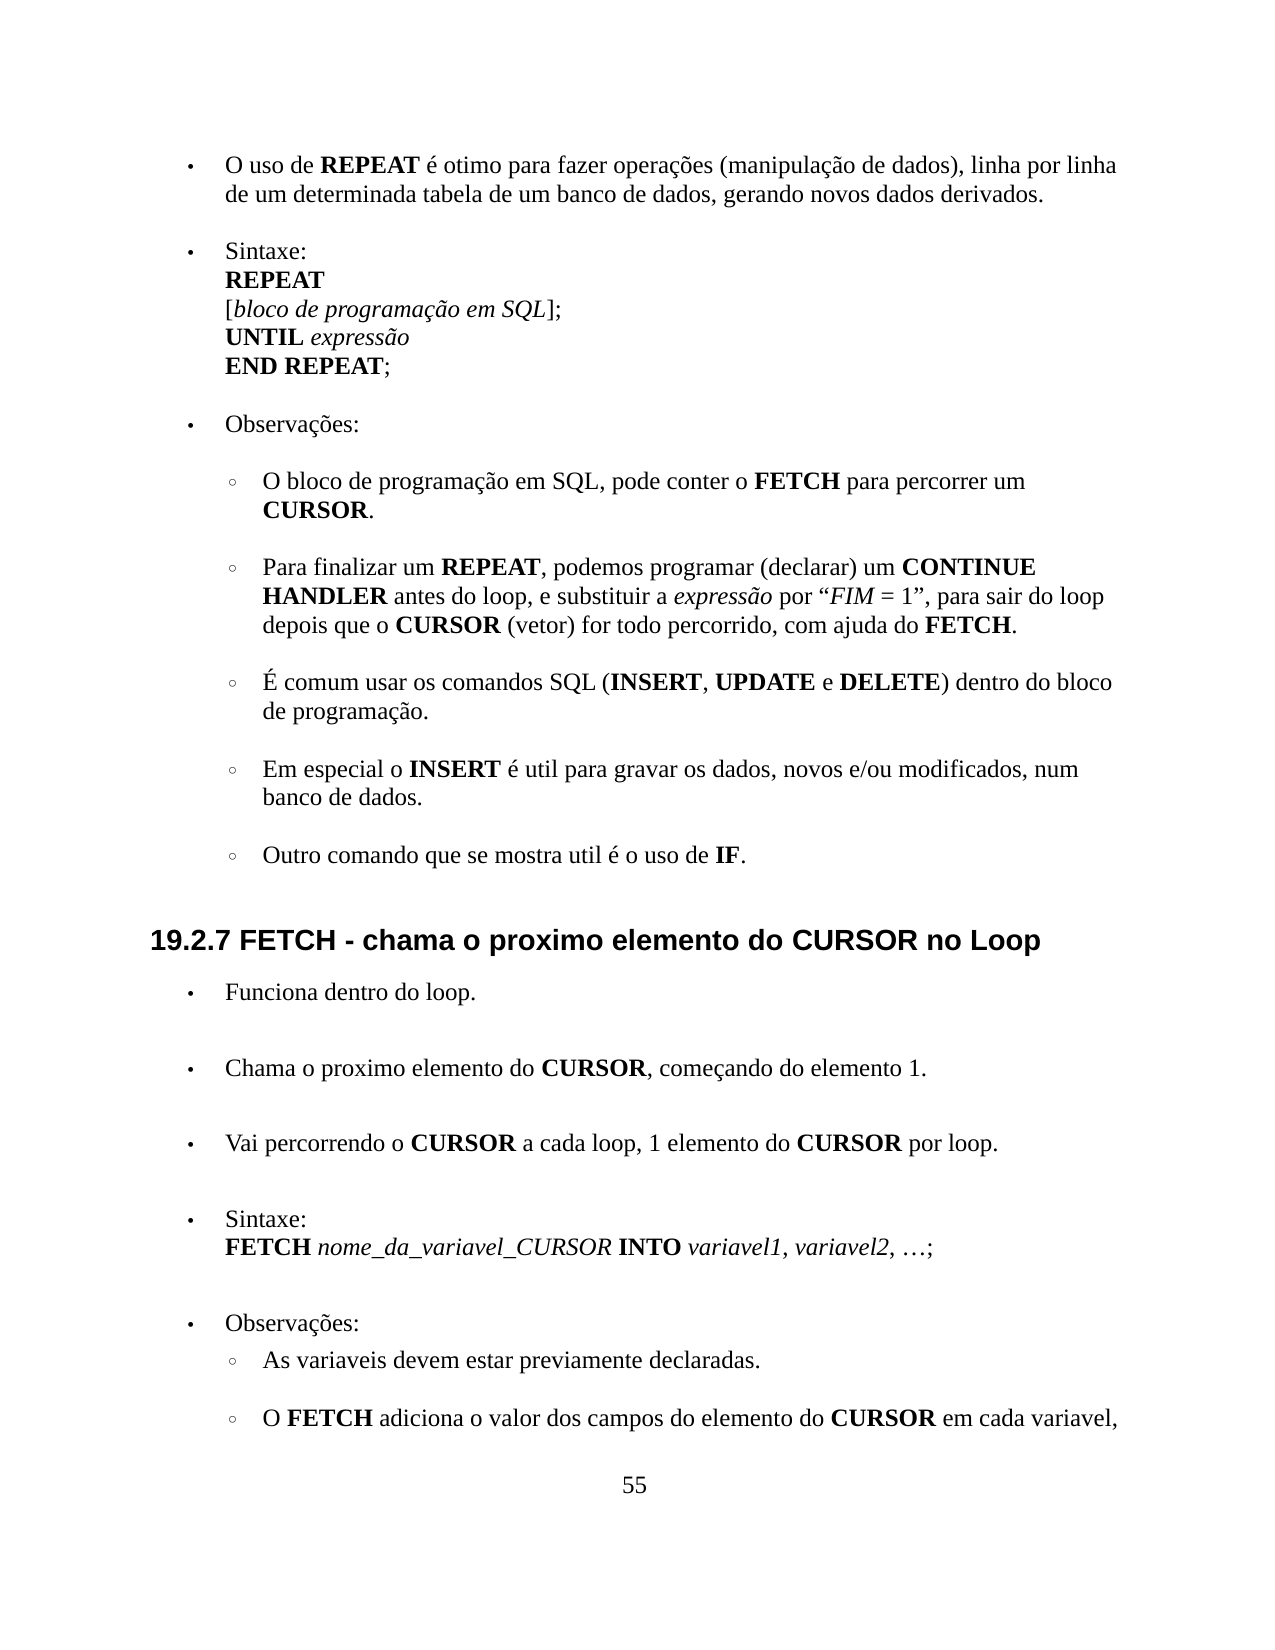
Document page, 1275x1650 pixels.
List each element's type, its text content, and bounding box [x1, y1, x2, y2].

list Vai percorrendo o CURSOR a cada loop, 1 elemento do CURSOR por loop. [187, 1128, 1125, 1186]
list Em especial o INSERT é util para gravar os dados, novos e/ou modificados, num banco de dados. [225, 754, 1125, 840]
list É comum usar os comandos SQL (INSERT, UPDATE e DELETE) dentro do bloco de programação. [225, 667, 1125, 754]
list O uso de REPEAT é otimo para fazer operações (manipulação de dados), linha por linha de um determinada tabela de um banco de dados, gerando novos dados derivados. [187, 150, 1125, 236]
list Sintaxe: REPEAT [bloco de programação em SQL]; UNTIL expressão END REPEAT; [187, 236, 1125, 409]
list Observações: [187, 409, 1125, 466]
list Chama o proximo elemento do CURSOR, começando do elemento 1. [187, 1053, 1125, 1110]
list Funciona dentro do loop. [187, 977, 1125, 1035]
list Outro comando que se mostra util é o uso de IF. [225, 840, 1125, 897]
list O FETCH adiciona o valor dos campos do elemento do CURSOR em cada variavel, [225, 1403, 1125, 1432]
list Sintaxe: FETCH nome_da_variavel_CURSOR INTO variavel1, variavel2, …; [187, 1204, 1125, 1290]
subtitle 19.2.7 FETCH - chama o proximo elemento do CURSOR no Loop [150, 922, 1125, 956]
list Observações: [187, 1308, 1125, 1337]
list As variaveis devem estar previamente declaradas. [225, 1346, 1125, 1403]
list Para finalizar um REPEAT, podemos programar (declarar) um CONTINUE HANDLER antes do loop, e substituir a expressão por “FIM = 1”, para sair do loop depois que o CURSOR (vetor) for todo percorrido, com ajuda do FETCH. [225, 552, 1125, 667]
list O bloco de programação em SQL, pode conter o FETCH para percorrer um CURSOR. [225, 466, 1125, 552]
